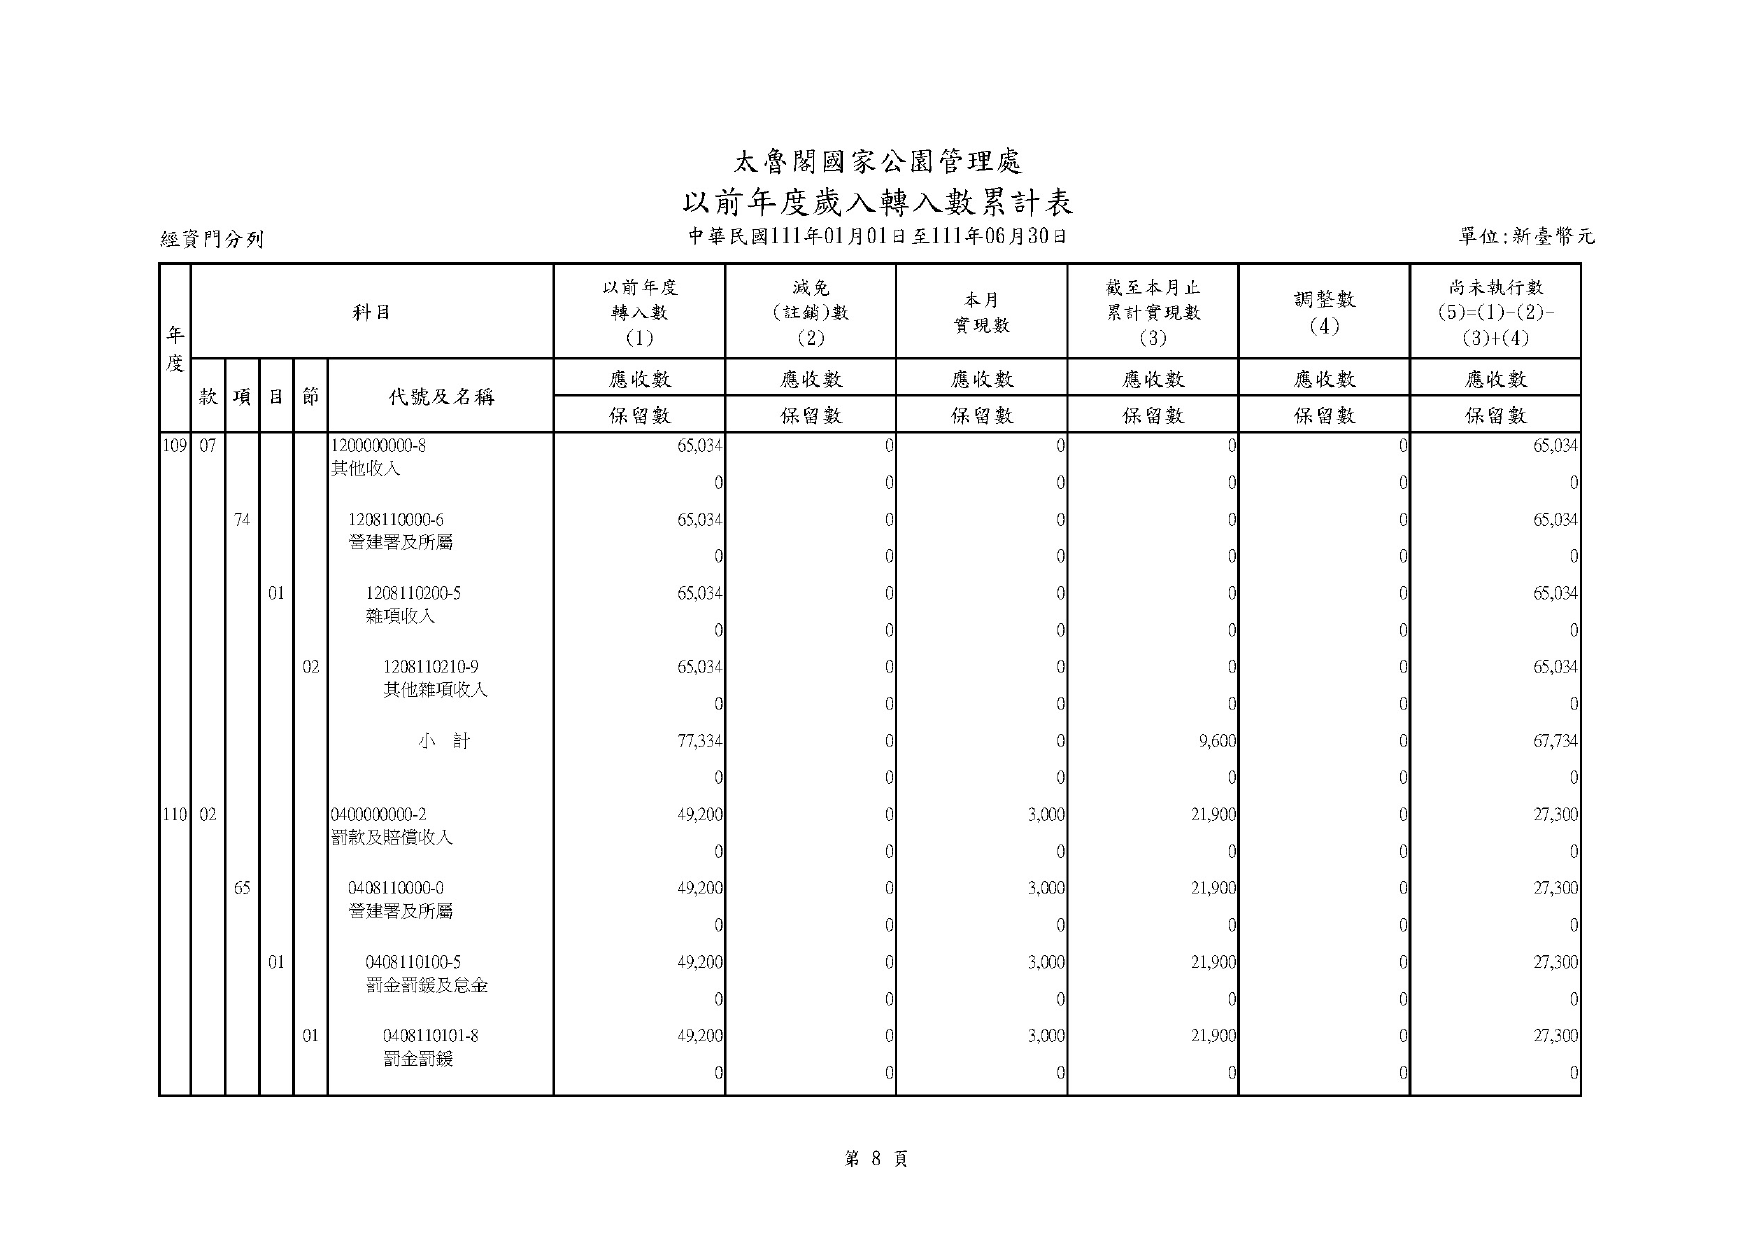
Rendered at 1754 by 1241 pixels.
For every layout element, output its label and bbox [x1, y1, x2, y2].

picture [59, 59, 1695, 1216]
